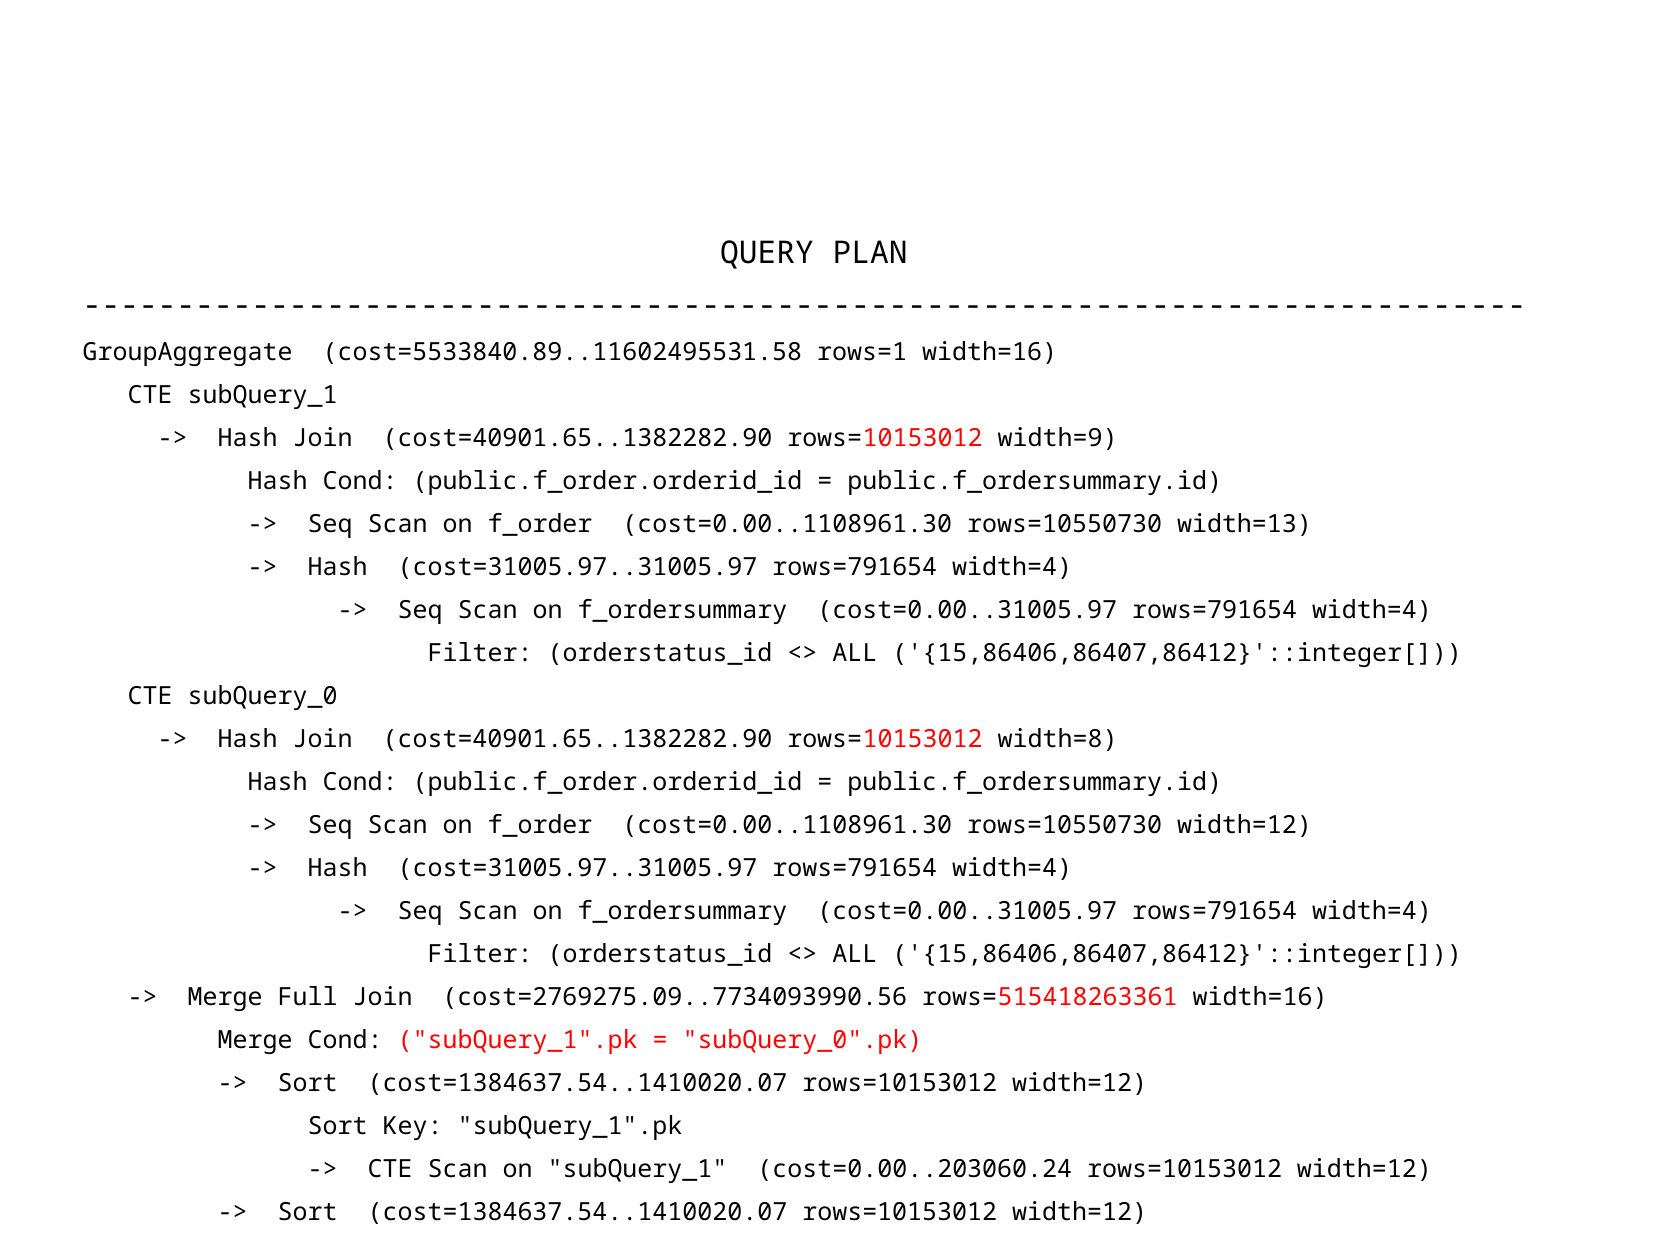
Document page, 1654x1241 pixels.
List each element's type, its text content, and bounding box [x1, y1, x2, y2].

list QUERY PLAN ----------------------------------------------------------------------------- GroupAggregate (cost=5533840.89..11602495531.58 rows=1 width=16) CTE subQuery_1 -> Hash Join (cost=40901.65..1382282.90 rows=10153012 width=9) Hash Cond: (public.f_order.orderid_id = public.f_ordersummary.id) -> Seq Scan on f_order (cost=0.00..1108961.30 rows=10550730 width=13) -> Hash (cost=31005.97..31005.97 rows=791654 width=4) -> Seq Scan on f_ordersummary (cost=0.00..31005.97 rows=791654 width=4) Filter: (orderstatus_id <> ALL ('{15,86406,86407,86412}'::integer[])) CTE subQuery_0 -> Hash Join (cost=40901.65..1382282.90 rows=10153012 width=8) Hash Cond: (public.f_order.orderid_id = public.f_ordersummary.id) -> Seq Scan on f_order (cost=0.00..1108961.30 rows=10550730 width=12) -> Hash (cost=31005.97..31005.97 rows=791654 width=4) -> Seq Scan on f_ordersummary (cost=0.00..31005.97 rows=791654 width=4) Filter: (orderstatus_id <> ALL ('{15,86406,86407,86412}'::integer[])) -> Merge Full Join (cost=2769275.09..7734093990.56 rows=515418263361 width=16) Merge Cond: ("subQuery_1".pk = "subQuery_0".pk) -> Sort (cost=1384637.54..1410020.07 rows=10153012 width=12) Sort Key: "subQuery_1".pk -> CTE Scan on "subQuery_1" (cost=0.00..203060.24 rows=10153012 width=12) -> Sort (cost=1384637.54..1410020.07 rows=10153012 width=12) Sort Key: "subQuery_0".pk -> CTE Scan on "subQuery_0" (cost=0.00..203060.24 rows=10153012 width=12) [82, 75, 1538, 1186]
